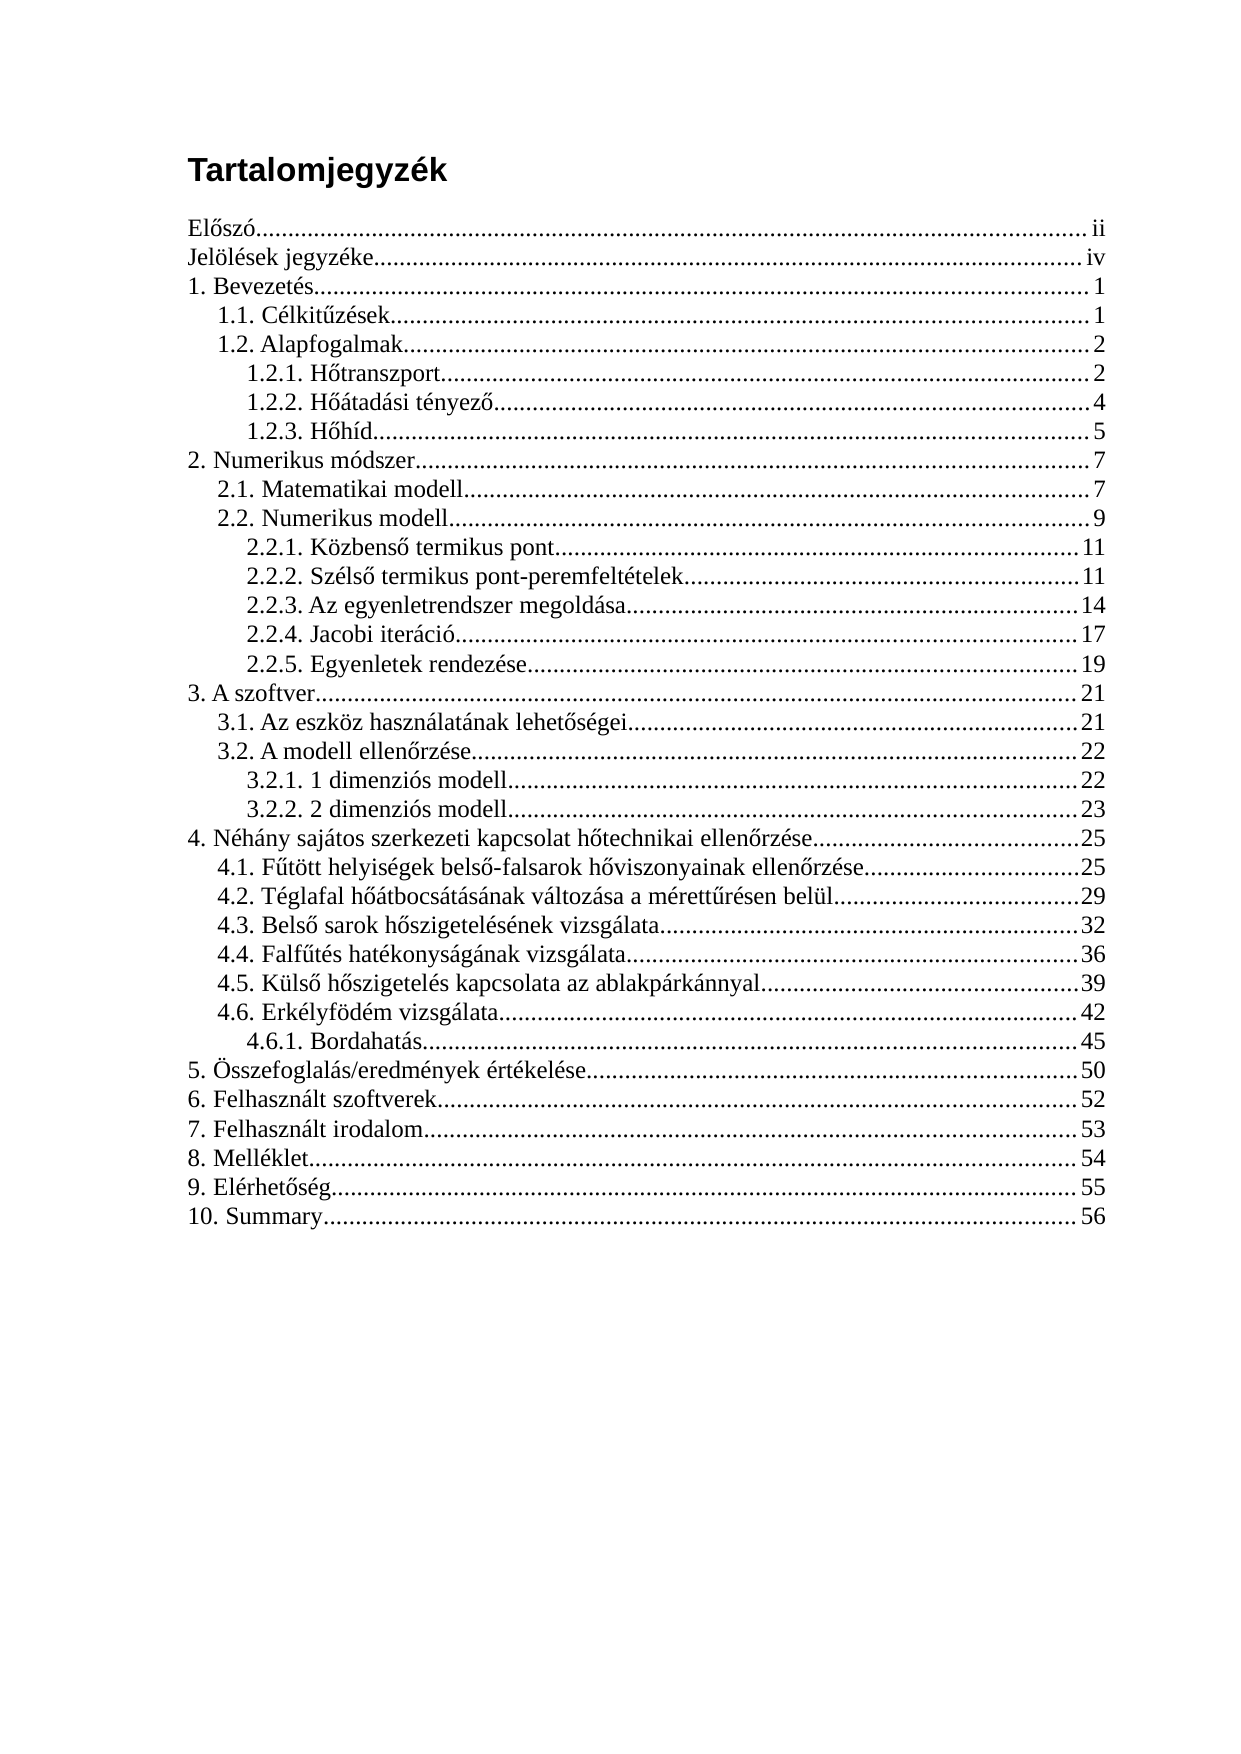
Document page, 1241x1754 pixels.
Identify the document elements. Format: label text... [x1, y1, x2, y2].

text 4.2. Téglafal hőátbocsátásának változása a mérettűrésen belül 29 [217, 881, 1106, 910]
text 4.6. Erkélyfödém vizsgálata 42 [217, 997, 1106, 1026]
text 8. Melléklet 54 [187, 1142, 1106, 1172]
text 2.2.3. Az egyenletrendszer megoldása 14 [246, 590, 1106, 619]
text 1.1. Célkitűzések 1 [217, 300, 1106, 329]
text 6. Felhasznált szoftverek 52 [187, 1084, 1106, 1113]
text Előszó ii [187, 212, 1106, 242]
text 4. Néhány sajátos szerkezeti kapcsolat hőtechnikai ellenőrzése 25 [187, 823, 1106, 852]
text 7. Felhasznált irodalom 53 [187, 1113, 1106, 1142]
text 5. Összefoglalás/eredmények értékelése 50 [187, 1055, 1106, 1084]
text 2.2.5. Egyenletek rendezése 19 [246, 648, 1106, 677]
text 4.6.1. Bordahatás 45 [246, 1026, 1106, 1055]
text Jelölések jegyzéke iv [187, 242, 1106, 271]
text 3.1. Az eszköz használatának lehetőségei 21 [217, 707, 1106, 736]
text 2.2.2. Szélső termikus pont-peremfeltételek 11 [246, 561, 1106, 590]
text 4.3. Belső sarok hőszigetelésének vizsgálata 32 [217, 910, 1106, 939]
text 2.1. Matematikai modell 7 [217, 474, 1106, 503]
text 9. Elérhetőség 55 [187, 1172, 1106, 1201]
text 1.2. Alapfogalmak 2 [217, 329, 1106, 358]
text 4.1. Fűtött helyiségek belső-falsarok hőviszonyainak ellenőrzése 25 [217, 852, 1106, 881]
text 2.2.1. Közbenső termikus pont 11 [246, 532, 1106, 561]
text 1. Bevezetés 1 [187, 271, 1106, 300]
subtitle Tartalomjegyzék [187, 150, 1106, 188]
text 4.4. Falfűtés hatékonyságának vizsgálata 36 [217, 939, 1106, 968]
text 2. Numerikus módszer 7 [187, 445, 1106, 474]
text 4.5. Külső hőszigetelés kapcsolata az ablakpárkánnyal 39 [217, 968, 1106, 997]
text 3.2.2. 2 dimenziós modell 23 [246, 794, 1106, 823]
text 10. Summary 56 [187, 1201, 1106, 1230]
text 1.2.3. Hőhíd 5 [246, 416, 1106, 445]
text 3.2.1. 1 dimenziós modell 22 [246, 765, 1106, 794]
text 2.2. Numerikus modell 9 [217, 503, 1106, 532]
text 1.2.1. Hőtranszport 2 [246, 358, 1106, 387]
text 1.2.2. Hőátadási tényező 4 [246, 387, 1106, 416]
text 3.2. A modell ellenőrzése 22 [217, 736, 1106, 765]
text 2.2.4. Jacobi iteráció 17 [246, 619, 1106, 648]
text 3. A szoftver 21 [187, 677, 1106, 707]
